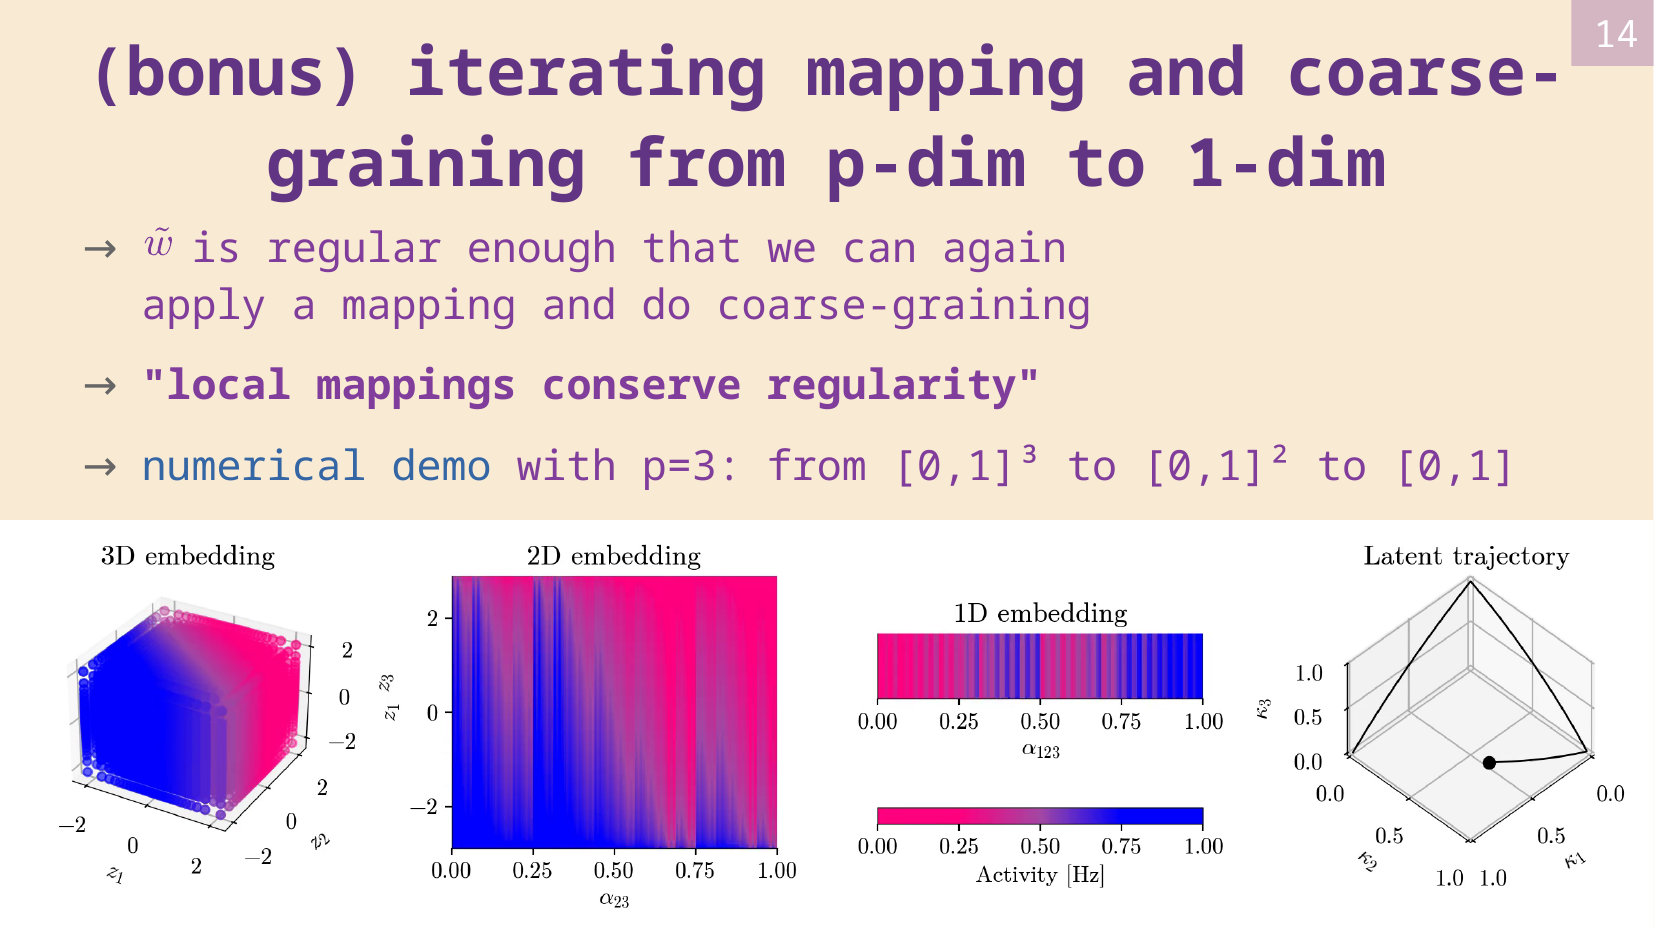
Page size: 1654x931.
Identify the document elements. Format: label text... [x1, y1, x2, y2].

text_box 14 [1571, 0, 1654, 61]
text_box [144, 236, 172, 256]
title (bonus) iterating mapping and coarse-graining from p-dim to 1-dim [82, 32, 1571, 197]
text_box [155, 227, 170, 232]
picture [0, 520, 1654, 931]
list is regular enough that we can again apply a mapping and do coarse-graining "local mappings conserve regularity" numerical demo with p=3: from [0,1]³ to [0,1]² to [0,1] [82, 217, 1605, 520]
